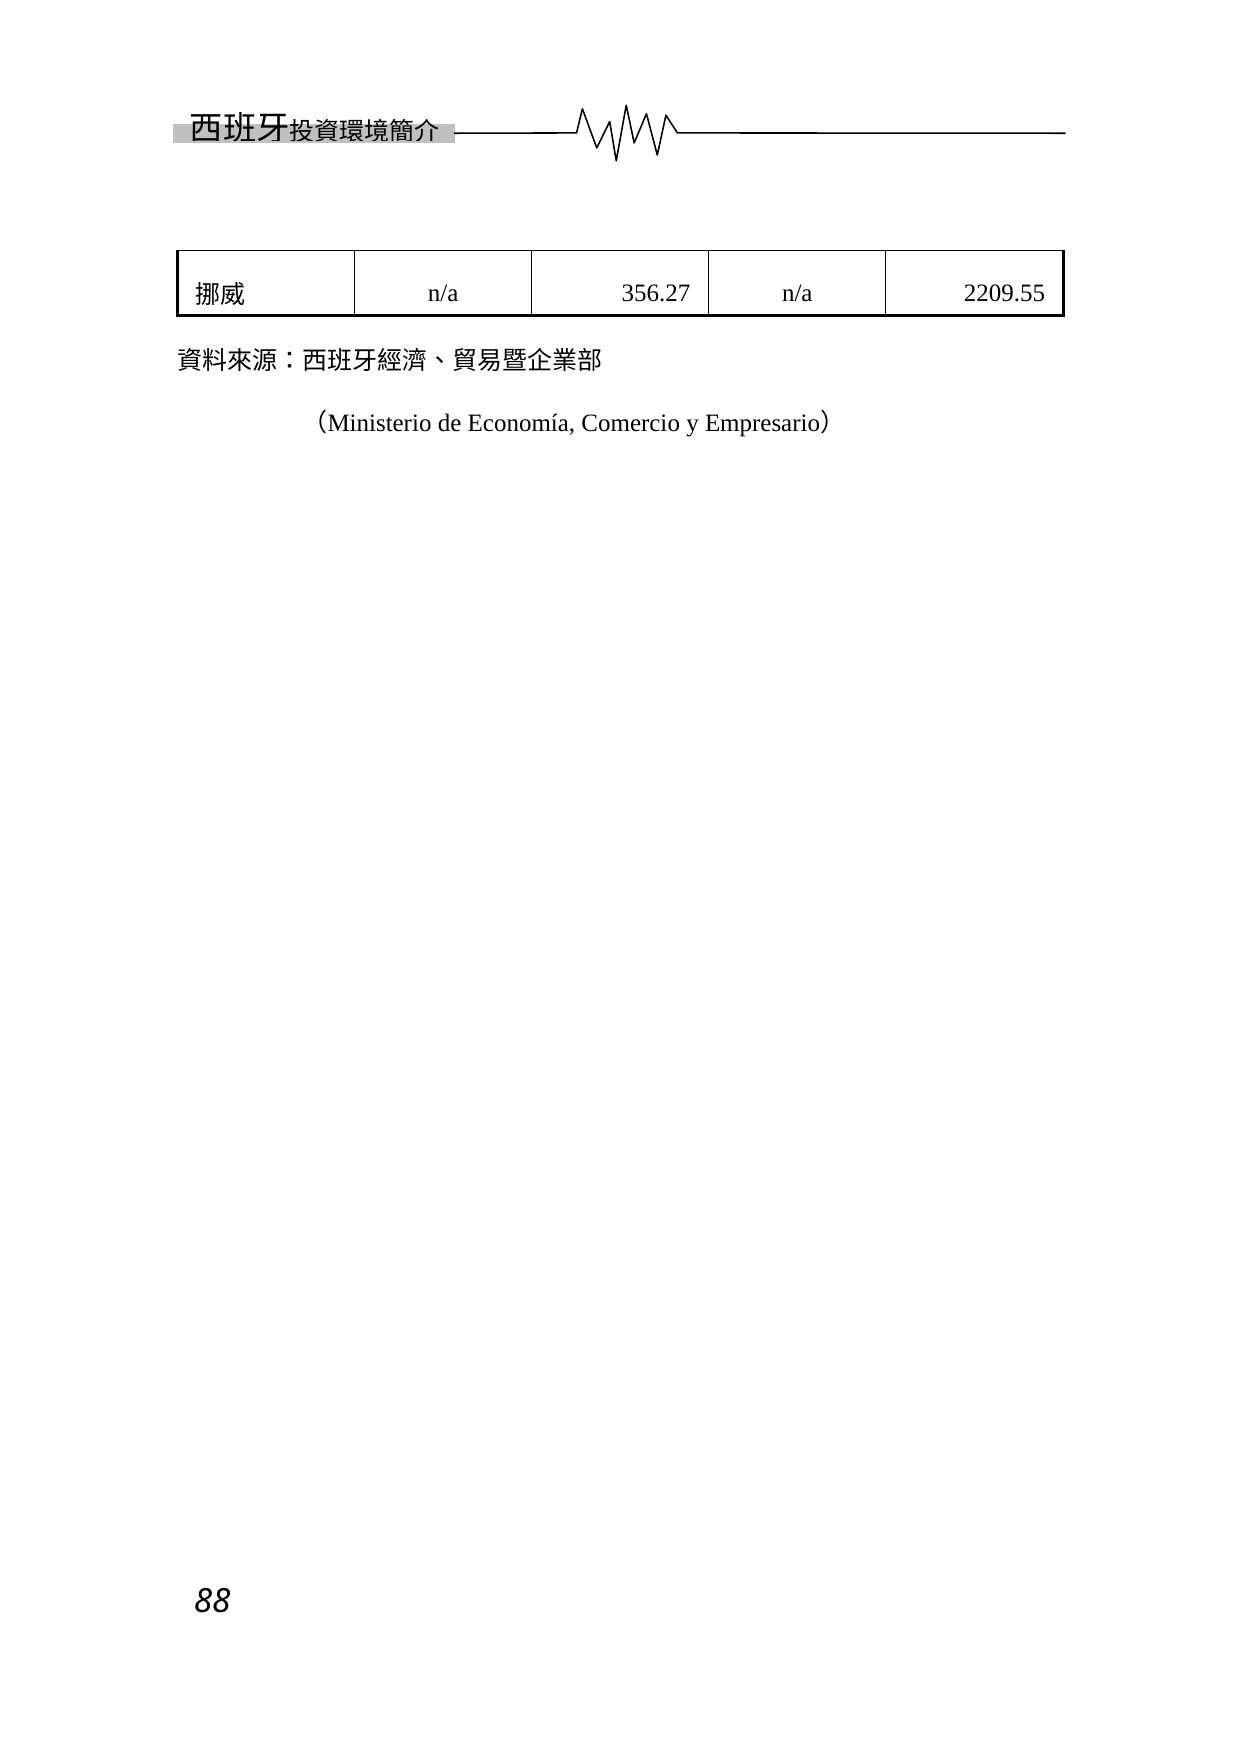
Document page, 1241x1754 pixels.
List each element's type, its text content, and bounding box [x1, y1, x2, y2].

text （Ministerio de Economía, Comercio y Empresario） [177, 379, 1063, 442]
table_cell 356.27 [532, 251, 708, 314]
text 資料來源：西班牙經濟、貿易暨企業部 [177, 317, 1063, 379]
table_cell n/a [709, 251, 885, 314]
table_cell 挪威 [179, 251, 354, 314]
table_cell 2209.55 [886, 251, 1062, 314]
table_cell n/a [355, 251, 531, 314]
